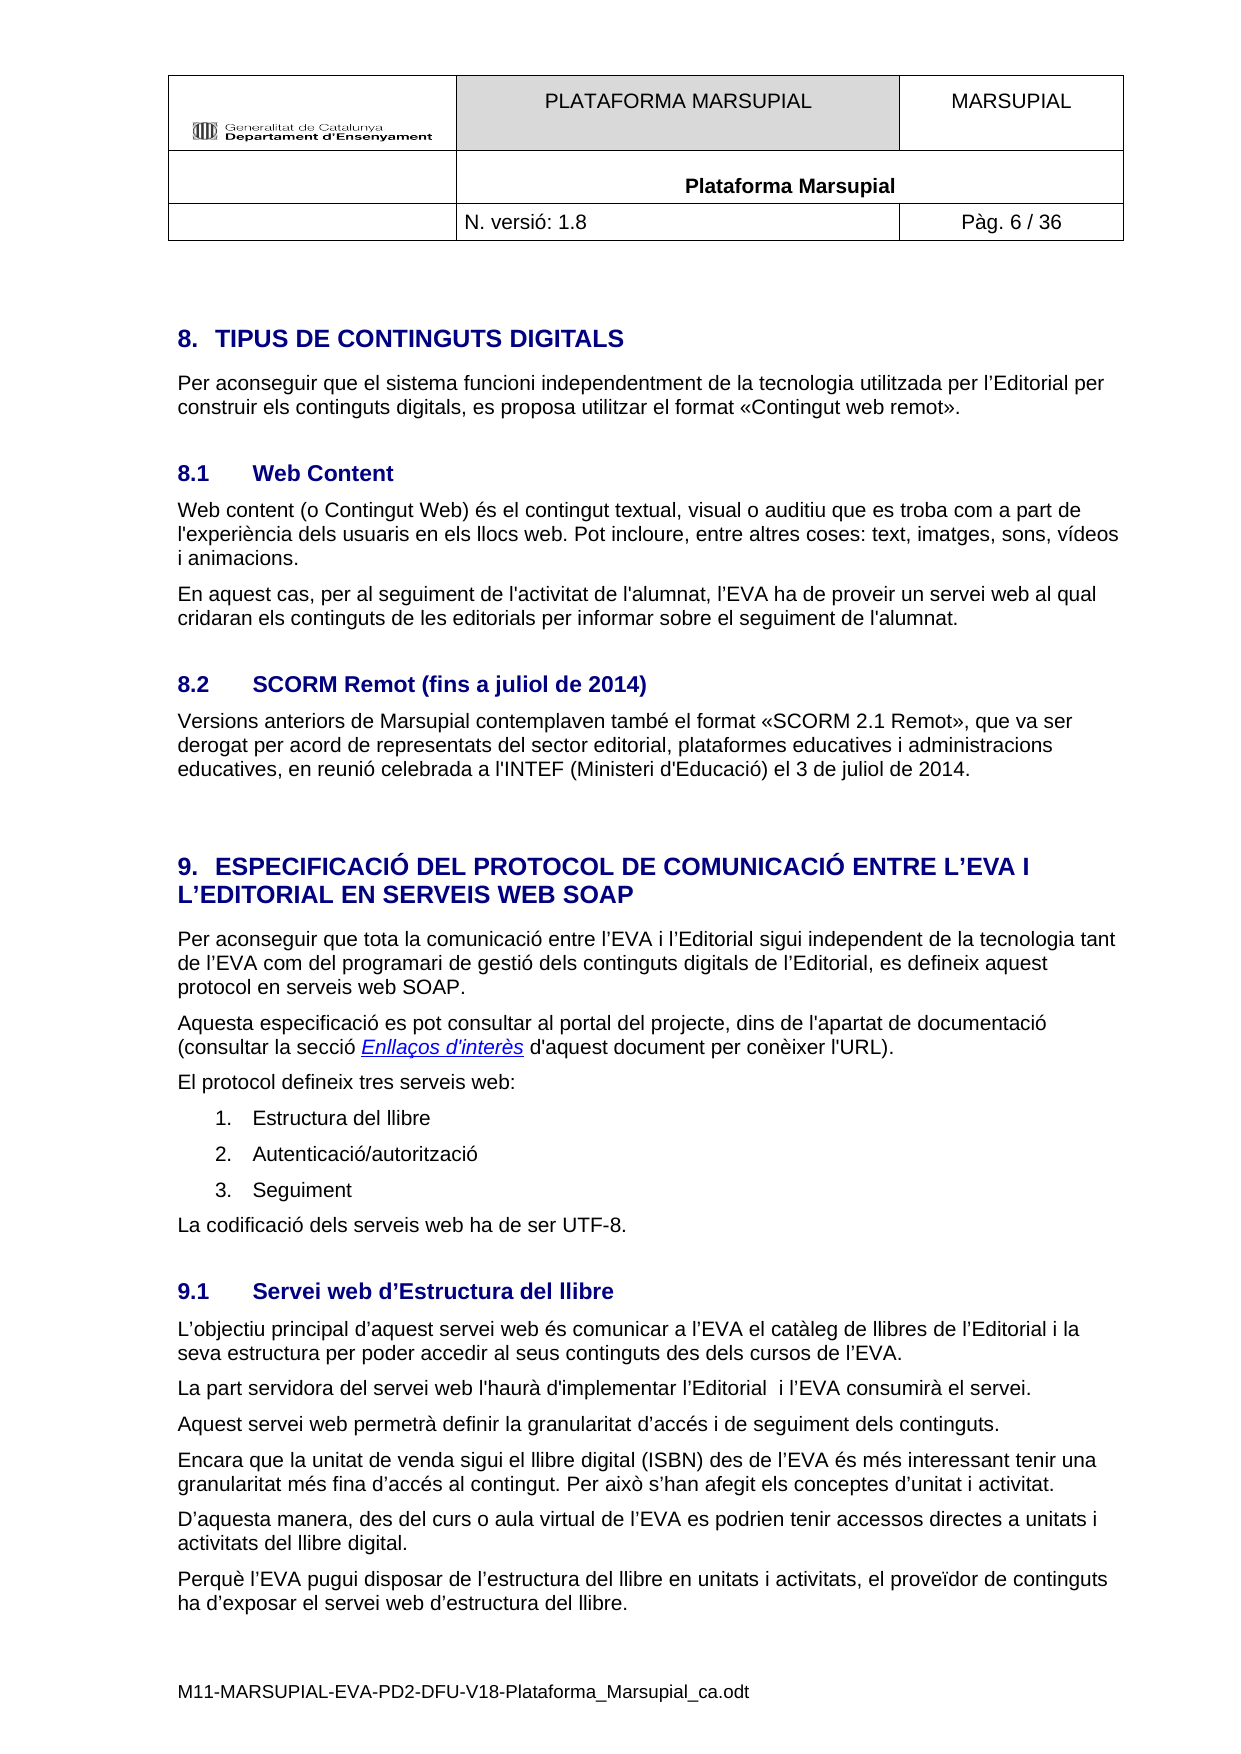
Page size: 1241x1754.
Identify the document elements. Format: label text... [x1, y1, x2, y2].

text L’objectiu principal d’aquest servei web és comunicar a l’EVA el catàleg de llibres de l’Editorial i la seva estructura per poder accedir al seus continguts des dels cursos de l’EVA. [177, 1316, 1122, 1364]
text La part servidora del servei web l'haurà d'implementar l’Editorial i l’EVA consumirà el servei. [177, 1376, 1122, 1400]
text Aquesta especificació es pot consultar al portal del projecte, dins de l'apartat de documentació (consultar la secció Enllaços d'interès d'aquest document per conèixer l'URL). [177, 1011, 1122, 1058]
text En aquest cas, per al seguiment de l'activitat de l'alumnat, l’EVA ha de proveir un servei web al qual cridaran els continguts de les editorials per informar sobre el seguiment de l'alumnat. [177, 582, 1122, 629]
list Autenticació/autorització [215, 1142, 1122, 1166]
text La codificació dels serveis web ha de ser UTF-8. [177, 1213, 1122, 1237]
text Perquè l’EVA pugui disposar de l’estructura del llibre en unitats i activitats, el proveïdor de continguts ha d’exposar el servei web d’estructura del llibre. [177, 1567, 1122, 1615]
subtitle Web Content [177, 460, 1122, 486]
text Aquest servei web permetrà definir la granularitat d’accés i de seguiment dels continguts. [177, 1412, 1122, 1436]
text Encara que la unitat de venda sigui el llibre digital (ISBN) des de l’EVA és més interessant tenir una granularitat més fina d’accés al contingut. Per això s’han afegit els conceptes d’unitat i activitat. [177, 1448, 1122, 1496]
text D’aquesta manera, des del curs o aula virtual de l’EVA es podrien tenir accessos directes a unitats i activitats del llibre digital. [177, 1507, 1122, 1555]
subtitle ESPECIFICACIÓ DEL PROTOCOL DE COMUNICACIÓ ENTRE L’EVA I L’EDITORIAL EN SERVEIS WEB SOAP [177, 852, 1122, 909]
text Per aconseguir que tota la comunicació entre l’EVA i l’Editorial sigui independent de la tecnologia tant de l’EVA com del programari de gestió dels continguts digitals de l’Editorial, es defineix aquest protocol en serveis web SOAP. [177, 927, 1122, 999]
subtitle TIPUS DE CONTINGUTS DIGITALS [177, 324, 1122, 353]
text El protocol defineix tres serveis web: [177, 1070, 1122, 1094]
subtitle Servei web d’Estructura del llibre [177, 1278, 1122, 1305]
subtitle SCORM Remot (fins a juliol de 2014) [177, 671, 1122, 697]
text Versions anteriors de Marsupial contemplaven també el format «SCORM 2.1 Remot», que va ser derogat per acord de representats del sector editorial, plataformes educatives i administracions educatives, en reunió celebrada a l'INTEF (Ministeri d'Educació) el 3 de juliol de 2014. [177, 709, 1122, 781]
text Per aconseguir que el sistema funcioni independentment de la tecnologia utilitzada per l’Editorial per construir els continguts digitals, es proposa utilitzar el format «Contingut web remot». [177, 371, 1122, 419]
text Web content (o Contingut Web) és el contingut textual, visual o auditiu que es troba com a part de l'experiència dels usuaris en els llocs web. Pot incloure, entre altres coses: text, imatges, sons, vídeos i animacions. [177, 498, 1122, 570]
list Estructura del llibre [215, 1106, 1122, 1130]
list Seguiment [215, 1177, 1122, 1201]
